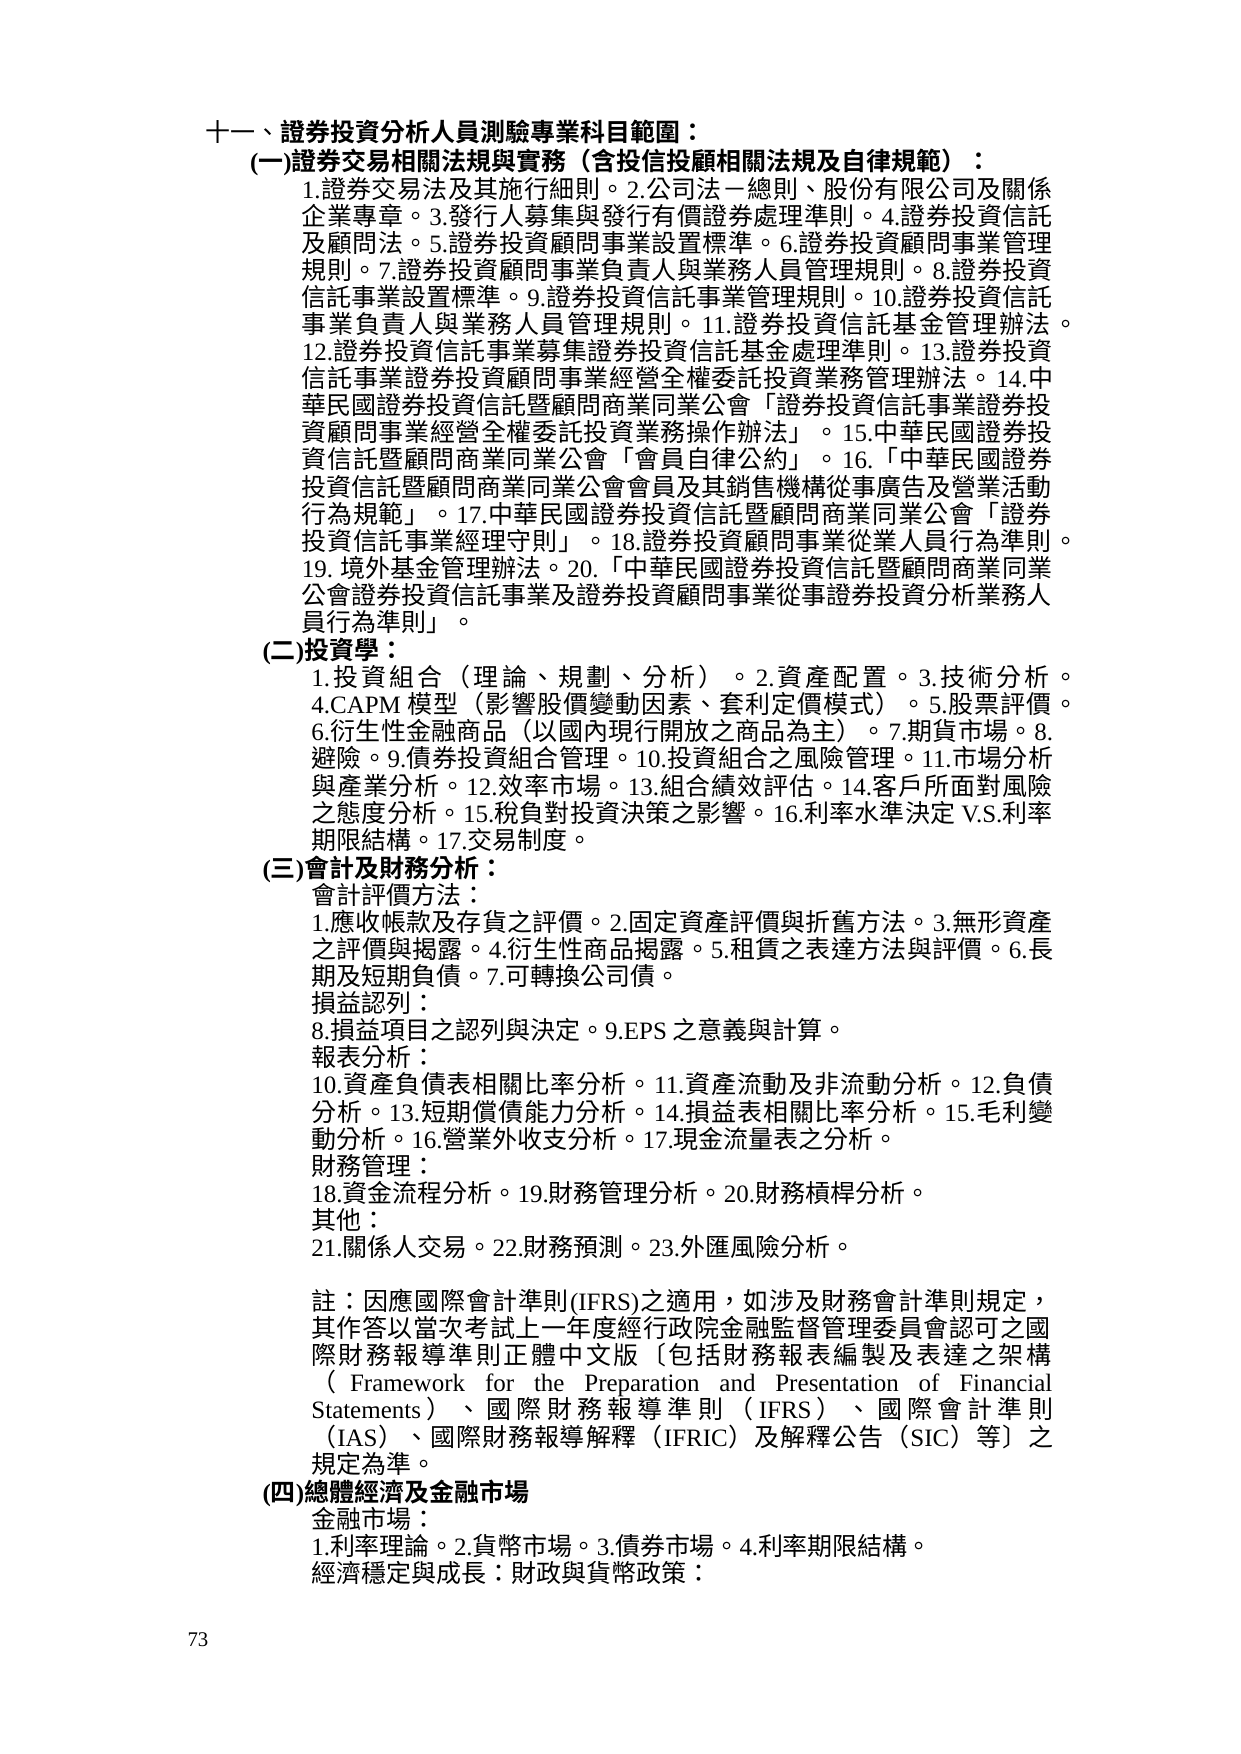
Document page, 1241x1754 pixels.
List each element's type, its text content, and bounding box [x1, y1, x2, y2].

text 1.投資組合（理論、規劃、分析）。2.資產配置。3.技術分析。4.CAPM模型（影響股價變動因素、套利定價模式）。5.股票評價。6.衍生性金融商品（以國內現行開放之商品為主）。7.期貨市場。8.避險。9.債券投資組合管理。10.投資組合之風險管理。11.市場分析與產業分析。12.效率市場。13.組合績效評估。14.客戶所面對風險之態度分析。15.稅負對投資決策之影響。16.利率水準決定V.S.利率期限結構。17.交易制度。 [311, 665, 1053, 854]
text 1.應收帳款及存貨之評價。2.固定資產評價與折舊方法。3.無形資產之評價與揭露。4.衍生性商品揭露。5.租賃之表達方法與評價。6.長期及短期負債。7.可轉換公司債。 [311, 910, 1053, 991]
text 會計評價方法： [311, 883, 1053, 910]
text (四)總體經濟及金融市場 [187, 1478, 1053, 1507]
text 10.資產負債表相關比率分析。11.資產流動及非流動分析。12.負債分析。13.短期償債能力分析。14.損益表相關比率分析。15.毛利變動分析。16.營業外收支分析。17.現金流量表之分析。 [311, 1072, 1053, 1153]
text 損益認列： [311, 991, 1053, 1018]
text 報表分析： [311, 1045, 1053, 1072]
text 金融市場： [311, 1507, 1053, 1534]
text (三)會計及財務分析： [187, 854, 1053, 883]
text 1.利率理論。2.貨幣市場。3.債券市場。4.利率期限結構。 [311, 1534, 1053, 1561]
text 其他： [311, 1208, 1053, 1235]
text 財務管理： [311, 1153, 1053, 1181]
text 18.資金流程分析。19.財務管理分析。20.財務槓桿分析。 [311, 1181, 1053, 1208]
text 1.證券交易法及其施行細則。2.公司法－總則、股份有限公司及關係企業專章。3.發行人募集與發行有價證券處理準則。4.證券投資信託及顧問法。5.證券投資顧問事業設置標準。6.證券投資顧問事業管理規則。7.證券投資顧問事業負責人與業務人員管理規則。8.證券投資信託事業設置標準。9.證券投資信託事業管理規則。10.證券投資信託事業負責人與業務人員管理規則。11.證券投資信託基金管理辦法。12.證券投資信託事業募集證券投資信託基金處理準則。13.證券投資信託事業證券投資顧問事業經營全權委託投資業務管理辦法。14.中華民國證券投資信託暨顧問商業同業公會「證券投資信託事業證券投資顧問事業經營全權委託投資業務操作辦法」。15.中華民國證券投資信託暨顧問商業同業公會「會員自律公約」。16.「中華民國證券投資信託暨顧問商業同業公會會員及其銷售機構從事廣告及營業活動行為規範」。17.中華民國證券投資信託暨顧問商業同業公會「證券投資信託事業經理守則」。18.證券投資顧問事業從業人員行為準則。19. 境外基金管理辦法。20.「中華民國證券投資信託暨顧問商業同業公會證券投資信託事業及證券投資顧問事業從事證券投資分析業務人員行為準則」。 [302, 176, 1053, 637]
text 21.關係人交易。22.財務預測。23.外匯風險分析。 [311, 1235, 1053, 1262]
text (二)投資學： [187, 637, 1053, 665]
text 十一、證券投資分析人員測驗專業科目範圍： [205, 118, 1053, 147]
text (一)證券交易相關法規與實務（含投信投顧相關法規及自律規範）： [250, 147, 1053, 176]
text 註：因應國際會計準則(IFRS)之適用，如涉及財務會計準則規定，其作答以當次考試上一年度經行政院金融監督管理委員會認可之國際財務報導準則正體中文版〔包括財務報表編製及表達之架構（Framework for the Preparation and Presentation of Financial Statements）、國際財務報導準則（IFRS）、國際會計準則（IAS）、國際財務報導解釋（IFRIC）及解釋公告（SIC）等〕之規定為準。 [311, 1289, 1053, 1478]
text 經濟穩定與成長：財政與貨幣政策： [311, 1561, 1053, 1588]
text 8.損益項目之認列與決定。9.EPS之意義與計算。 [311, 1018, 1053, 1045]
